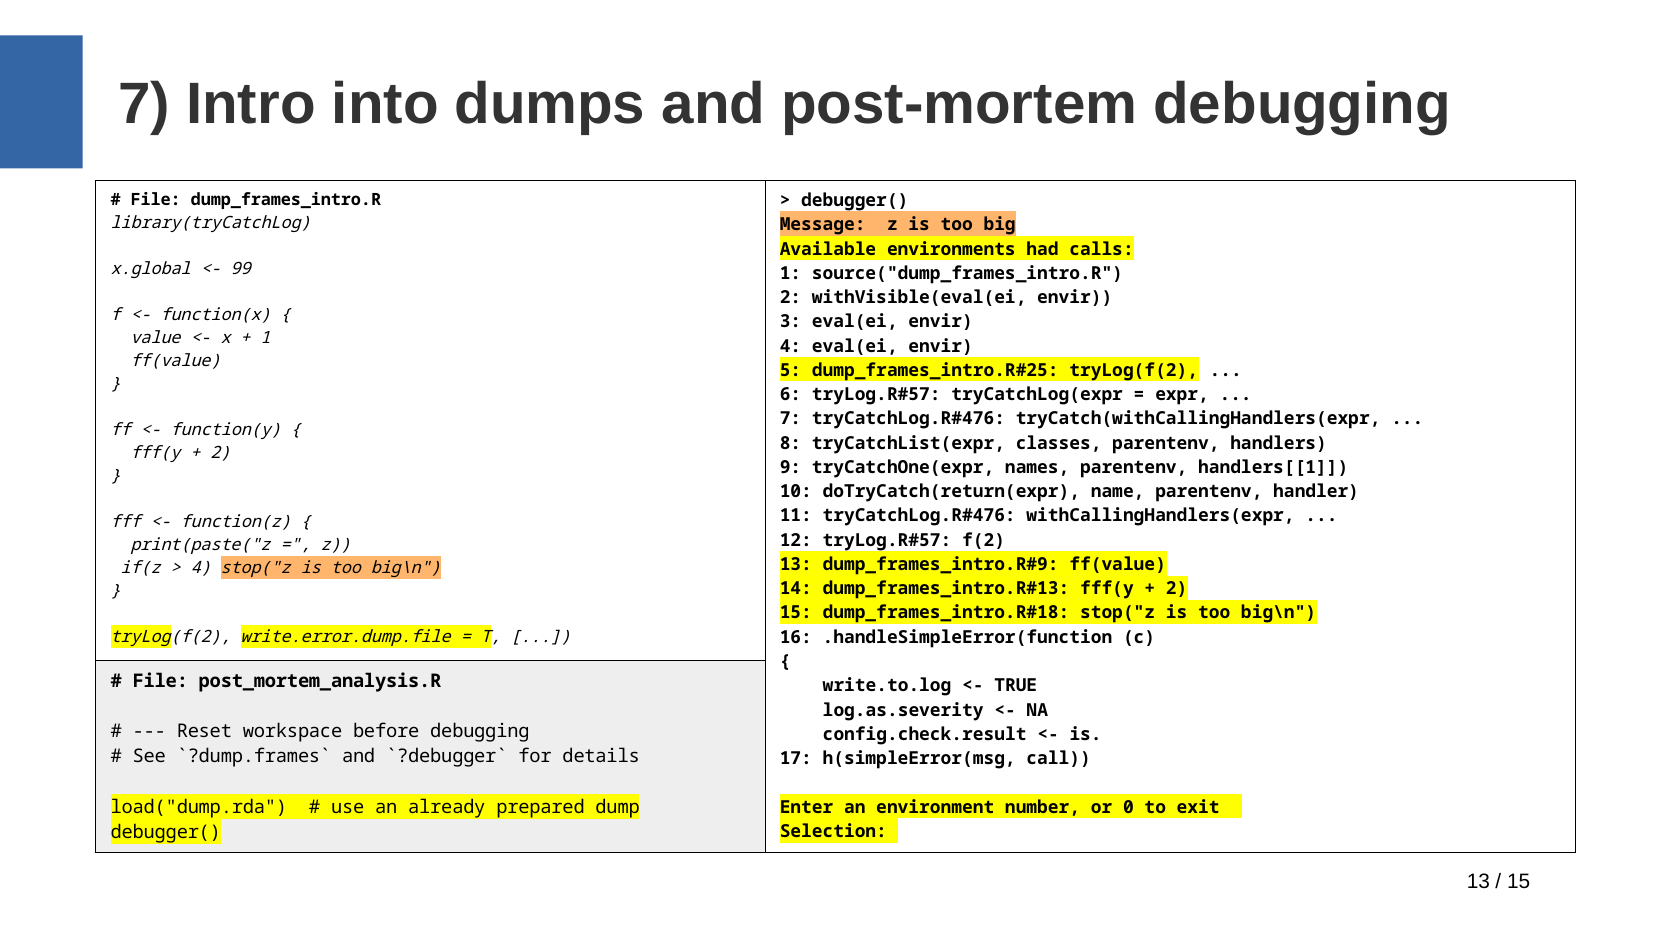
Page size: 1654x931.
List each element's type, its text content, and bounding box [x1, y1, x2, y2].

title 7) Intro into dumps and post-mortem debugging [118, 37, 1621, 169]
text_box # File: post_mortem_analysis.R # --- Reset workspace before debugging # See `?dump.frames` and `?debugger` for details load("dump.rda") # use an already prepared dump debugger() [95, 660, 765, 853]
text_box # File: dump_frames_intro.R library(tryCatchLog) x.global <- 99 f <- function(x) { value <- x + 1 ff(value) } ff <- function(y) { fff(y + 2) } fff <- function(z) { print(paste("z =", z)) if(z > 4) stop("z is too big\n") } tryLog(f(2), write.error.dump.file = T, [...]) [95, 180, 765, 660]
text_box > debugger() Message: z is too big Available environments had calls: 1: source("dump_frames_intro.R") 2: withVisible(eval(ei, envir)) 3: eval(ei, envir) 4: eval(ei, envir) 5: dump_frames_intro.R#25: tryLog(f(2), ... 6: tryLog.R#57: tryCatchLog(expr = expr, ... 7: tryCatchLog.R#476: tryCatch(withCallingHandlers(expr, ... 8: tryCatchList(expr, classes, parentenv, handlers) 9: tryCatchOne(expr, names, parentenv, handlers[[1]]) 10: doTryCatch(return(expr), name, parentenv, handler) 11: tryCatchLog.R#476: withCallingHandlers(expr, ... 12: tryLog.R#57: f(2) 13: dump_frames_intro.R#9: ff(value) 14: dump_frames_intro.R#13: fff(y + 2) 15: dump_frames_intro.R#18: stop("z is too big\n") 16: .handleSimpleError(function (c) { write.to.log <- TRUE log.as.severity <- NA config.check.result <- is. 17: h(simpleError(msg, call)) Enter an environment number, or 0 to exit Selection: [765, 180, 1576, 853]
